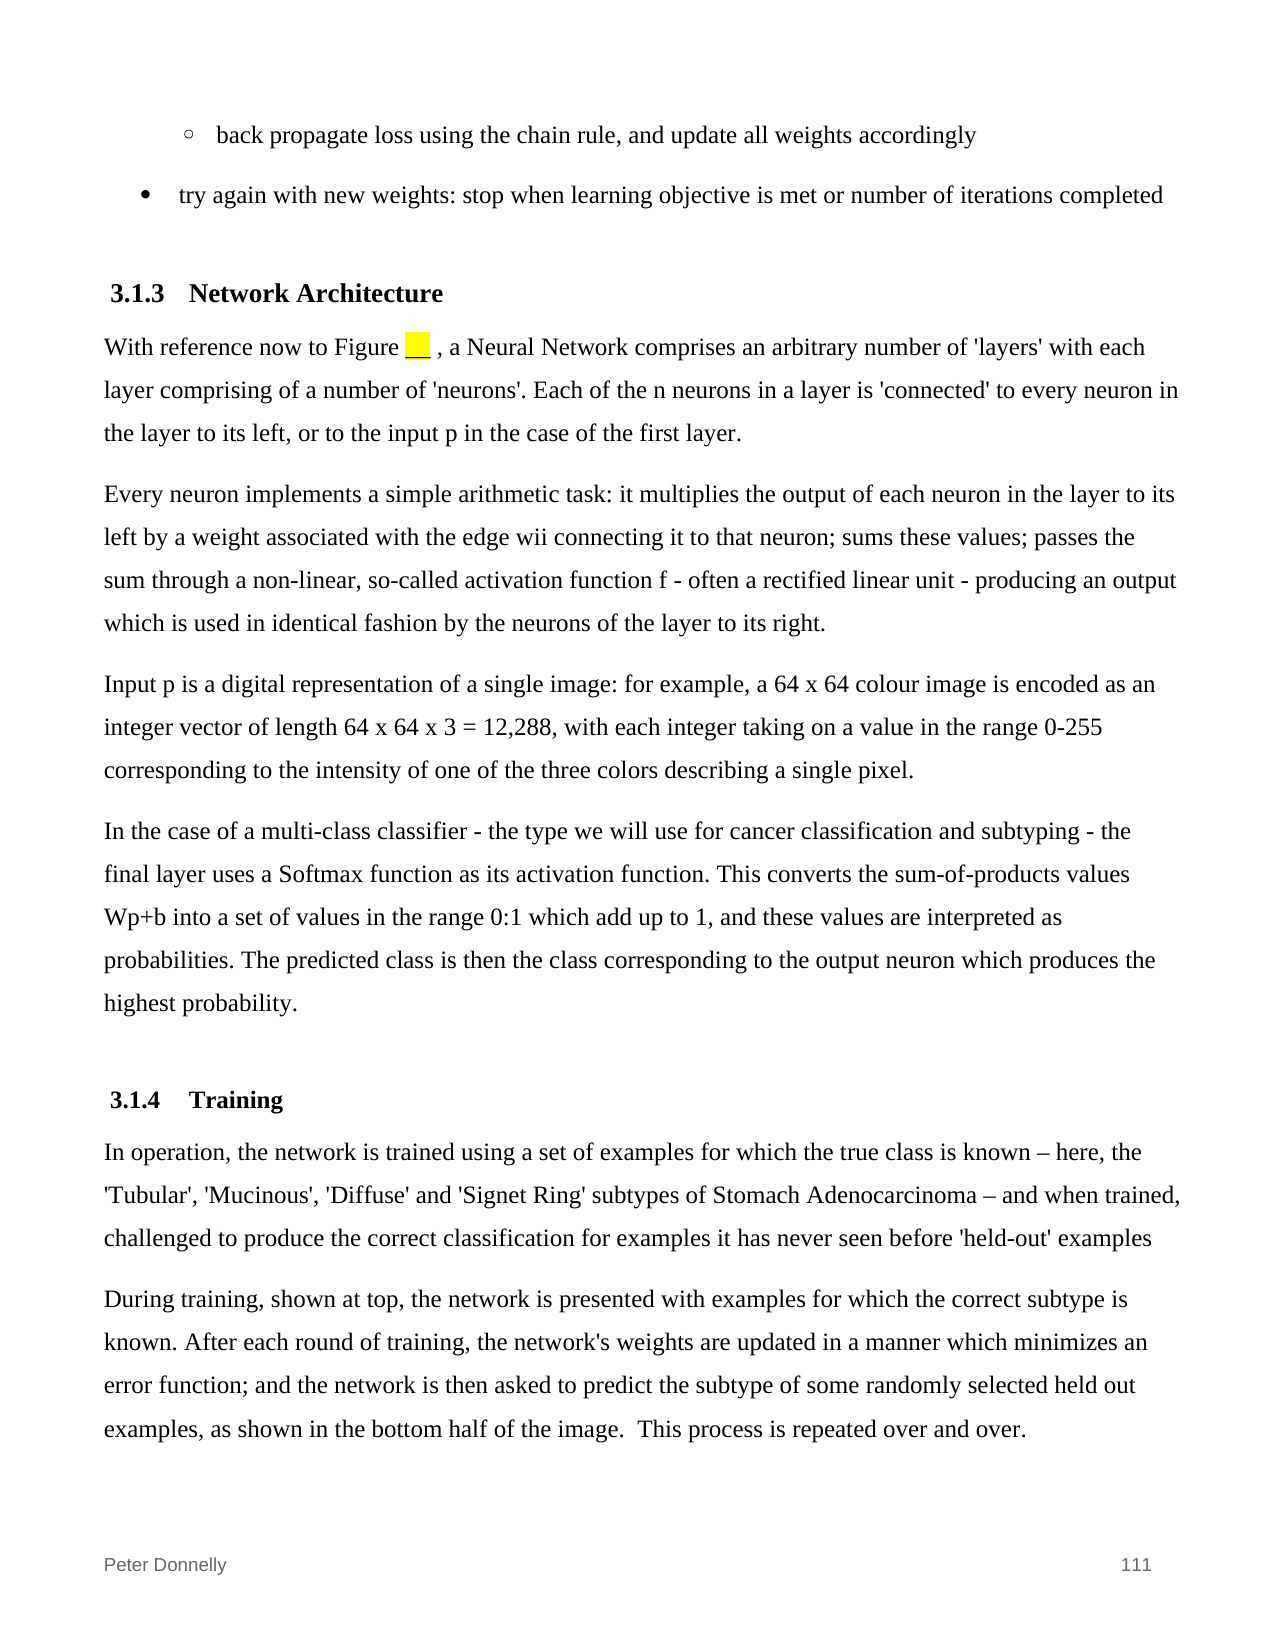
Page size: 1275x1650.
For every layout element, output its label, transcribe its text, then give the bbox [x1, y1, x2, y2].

text Input p is a digital representation of a single image: for example, a 64 x 64 colour image is encoded as an integer vector of length 64 x 64 x 3 = 12,288, with each integer taking on a value in the range 0-255 corresponding to the intensity of one of the three colors describing a single pixel. [103, 669, 1181, 784]
text During training, shown at top, the network is presented with examples for which the correct subtype is known. After each round of training, the network's weights are updated in a manner which minimizes an error function; and the network is then asked to predict the subtype of some randomly selected held out examples, as shown in the bottom half of the image. This process is repeated over and over. [103, 1284, 1181, 1442]
text In the case of a multi-class classifier - the type we will use for cancer classification and subtyping - the final layer uses a Softmax function as its activation function. This converts the sum-of-products values Wp+b into a set of values in the range 0:1 which add up to 1, and these values are interpreted as probabilities. The predicted class is then the class corresponding to the output neuron which produces the highest probability. [103, 816, 1181, 1017]
subtitle Training [103, 1085, 1181, 1113]
text Every neuron implements a simple arithmetic task: it multiplies the output of each neuron in the layer to its left by a weight associated with the edge wii connecting it to that neuron; sums these values; passes the sum through a non-linear, so-called activation function f - often a rectified linear unit - producing an output which is used in identical fashion by the neurons of the layer to its right. [103, 479, 1181, 637]
subtitle Network Architecture [103, 277, 1181, 308]
list back propagate loss using the chain rule, and update all weights accordingly [178, 120, 1181, 148]
text With reference now to Figure __ , a Neural Network comprises an arbitrary number of 'layers' with each layer comprising of a number of 'neurons'. Each of the n neurons in a layer is 'connected' to every neuron in the layer to its left, or to the input p in the case of the first layer. [103, 332, 1181, 447]
text In operation, the network is trained using a set of examples for which the true class is known – here, the 'Tubular', 'Mucinous', 'Diffuse' and 'Signet Ring' subtypes of Stomach Adenocarcinoma – and when trained, challenged to produce the correct classification for examples it has never seen before 'held-out' examples [103, 1137, 1181, 1252]
list try again with new weights: stop when learning objective is met or number of iterations completed [141, 181, 1181, 209]
